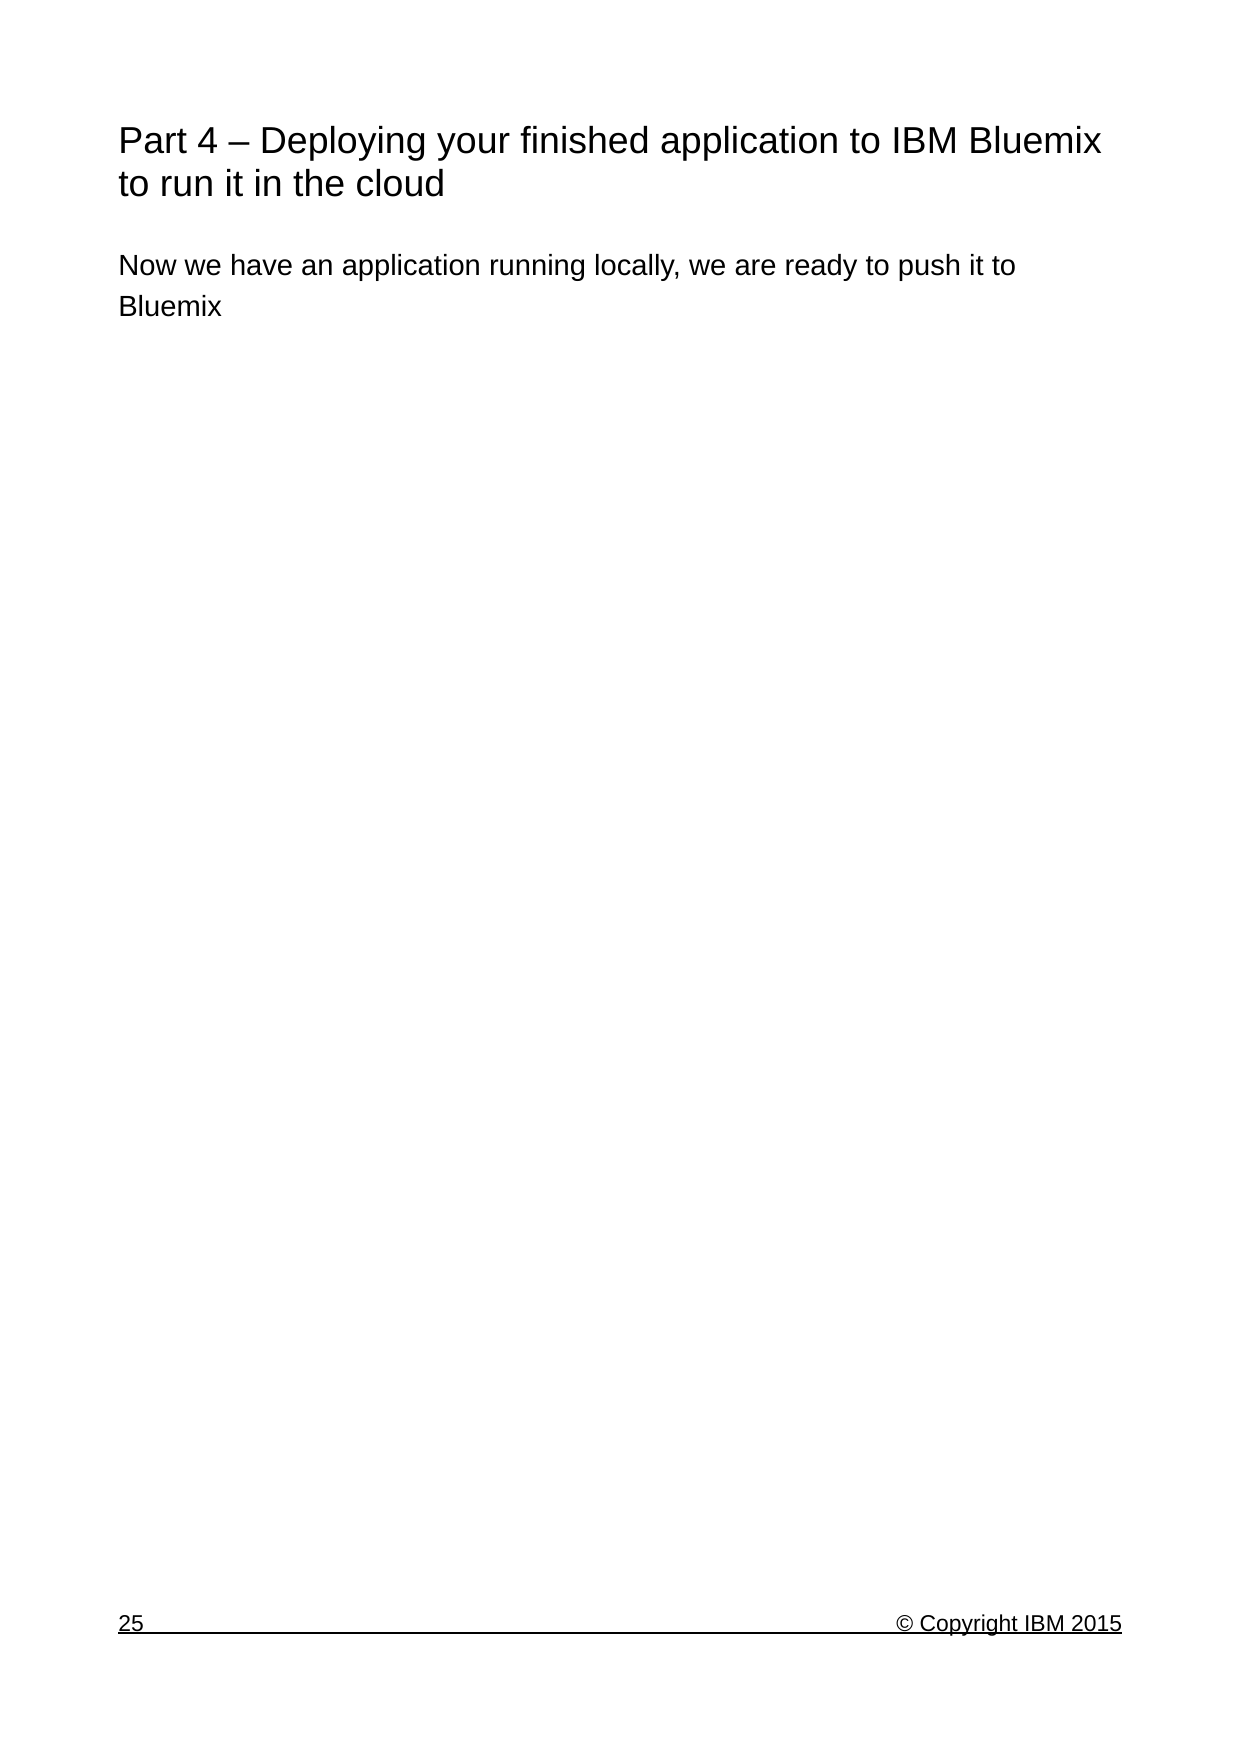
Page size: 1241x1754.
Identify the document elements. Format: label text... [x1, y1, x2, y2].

subtitle Part 4 – Deploying your finished application to IBM Bluemix to run it in the cloud [118, 118, 1122, 204]
text Now we have an application running locally, we are ready to push it to Bluemix [118, 247, 1122, 323]
